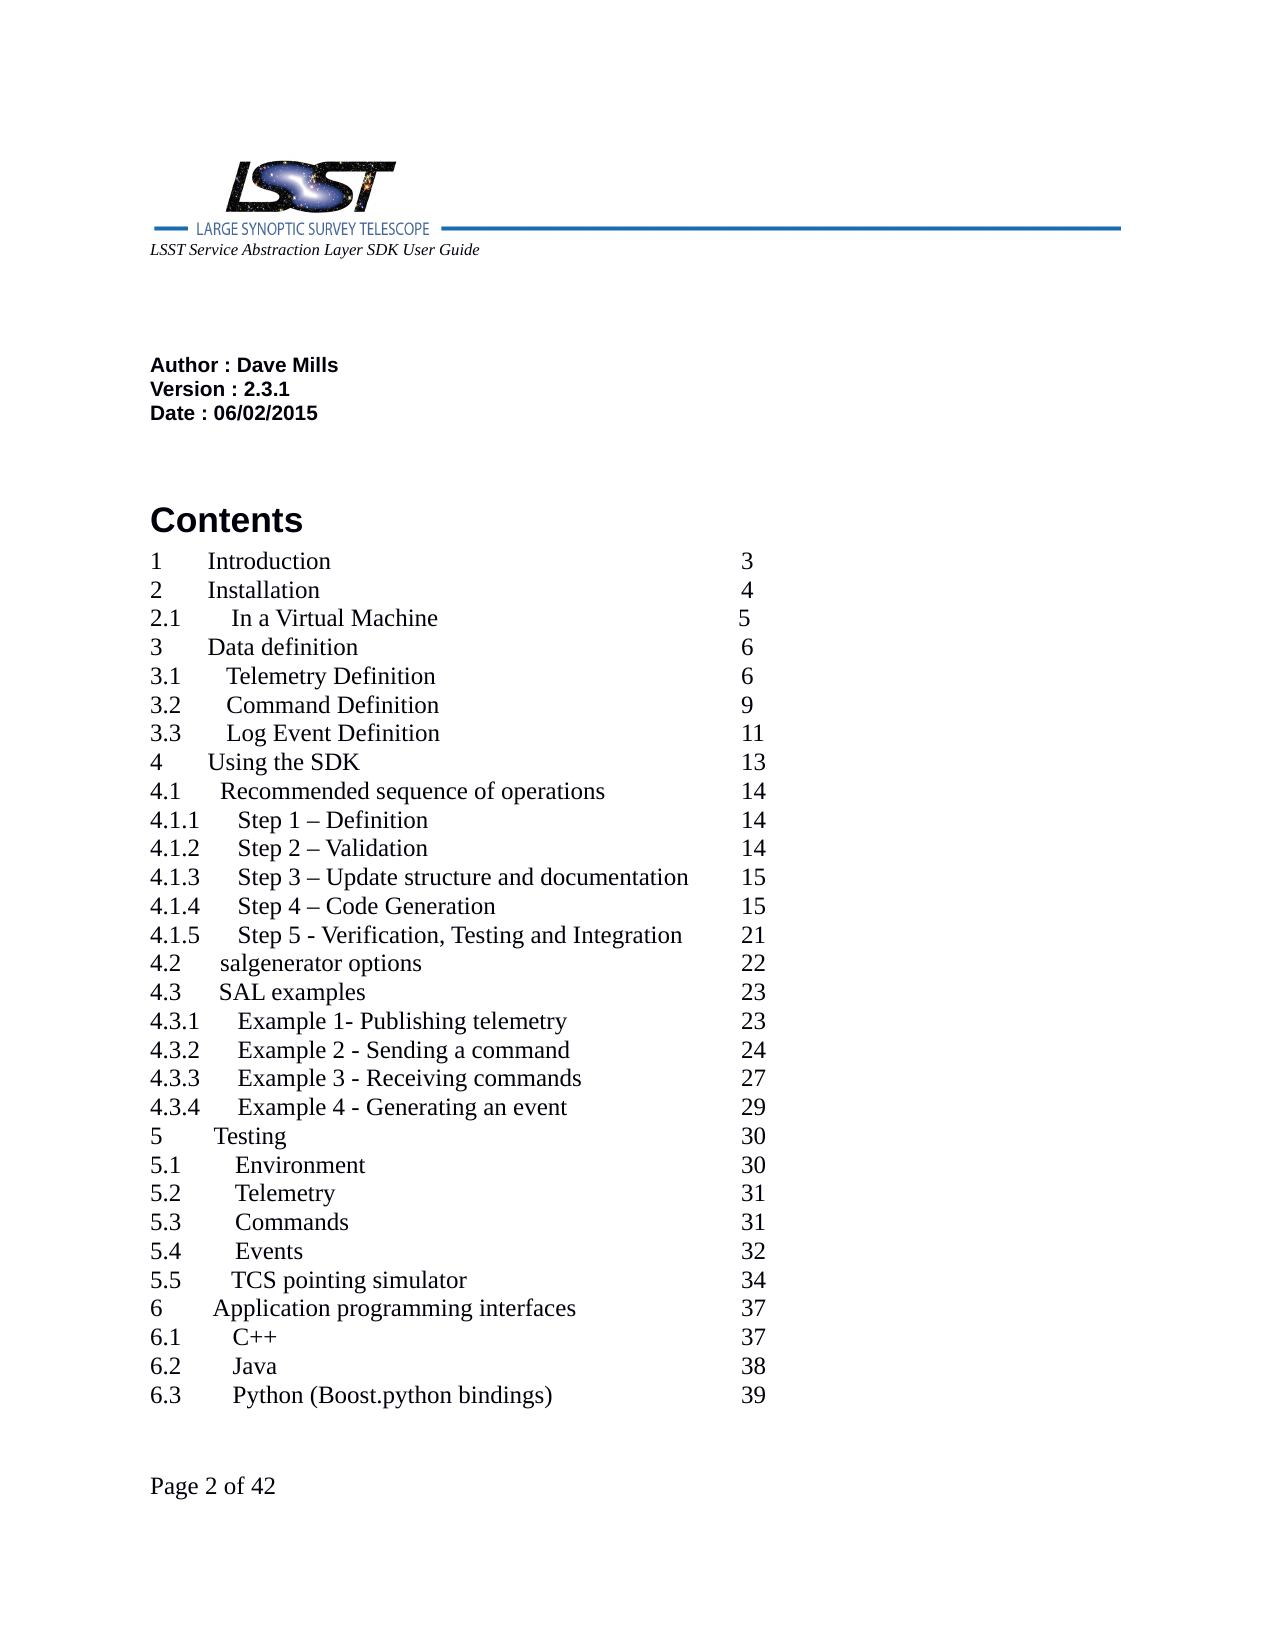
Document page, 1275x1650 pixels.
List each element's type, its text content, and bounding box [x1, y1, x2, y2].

list 4.3.4 Example 4 - Generating an event 29 [150, 1092, 1125, 1121]
list 3.1 Telemetry Definition 6 [150, 661, 1125, 690]
picture [150, 150, 1125, 240]
list 4.1.3 Step 3 – Update structure and documentation 15 [150, 862, 1125, 891]
list 3.3 Log Event Definition 11 [150, 718, 1125, 747]
text Version : 2.3.1 [150, 377, 1125, 401]
list 4 Using the SDK 13 [150, 747, 1125, 776]
list 5.3 Commands 31 [150, 1207, 1125, 1236]
list 5.4 Events 32 [150, 1236, 1125, 1265]
list 4.1.4 Step 4 – Code Generation 15 [150, 891, 1125, 920]
list 5 Testing 30 [150, 1121, 1125, 1150]
list 4.3.2 Example 2 - Sending a command 24 [150, 1035, 1125, 1063]
list 4.1.2 Step 2 – Validation 14 [150, 833, 1125, 862]
list 2 Installation 4 [150, 575, 1125, 603]
list 4.3.3 Example 3 - Receiving commands 27 [150, 1063, 1125, 1092]
subtitle Contents [150, 499, 1125, 540]
list 6.1 C++ 37 [150, 1322, 1125, 1351]
list 4.3.1 Example 1- Publishing telemetry 23 [150, 1006, 1125, 1035]
list 4.2 salgenerator options 22 [150, 948, 1125, 977]
list 6.3 Python (Boost.python bindings) 39 [150, 1380, 1125, 1408]
list 5.2 Telemetry 31 [150, 1178, 1125, 1207]
list 5.1 Environment 30 [150, 1150, 1125, 1178]
list 5.5 TCS pointing simulator 34 [150, 1265, 1125, 1293]
list 4.1.1 Step 1 – Definition 14 [150, 805, 1125, 833]
list 2.1 In a Virtual Machine 5 [150, 603, 1125, 632]
list 3 Data definition 6 [150, 632, 1125, 661]
list 6 Application programming interfaces 37 [150, 1293, 1125, 1322]
text Date : 06/02/2015 [150, 401, 1125, 424]
list 6.2 Java 38 [150, 1351, 1125, 1380]
text Author : Dave Mills [150, 353, 1125, 377]
list 4.1 Recommended sequence of operations 14 [150, 776, 1125, 805]
list 4.1.5 Step 5 - Verification, Testing and Integration 21 [150, 920, 1125, 948]
list 3.2 Command Definition 9 [150, 690, 1125, 718]
list 1 Introduction 3 [150, 546, 1125, 575]
list 4.3 SAL examples 23 [150, 977, 1125, 1006]
